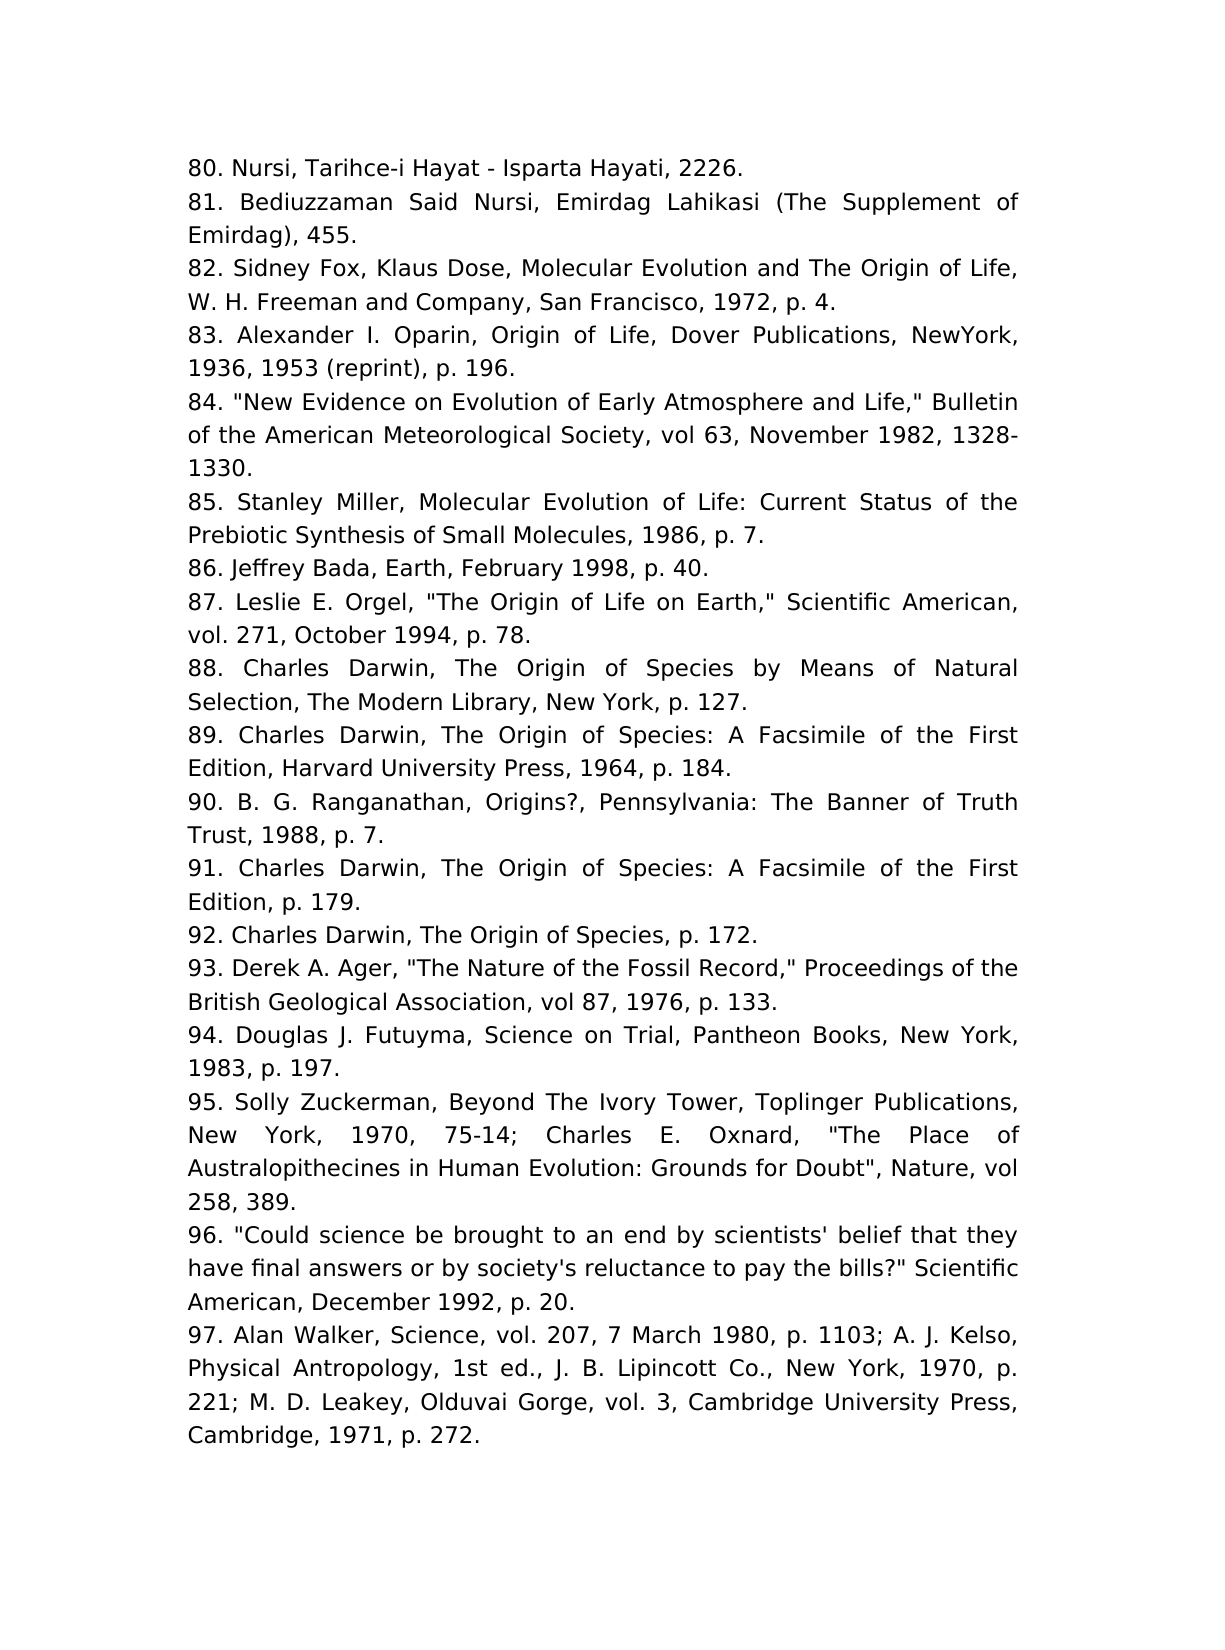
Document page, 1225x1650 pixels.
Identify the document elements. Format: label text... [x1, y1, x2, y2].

text 91. Charles Darwin, The Origin of Species: A Facsimile of the First Edition, p. 179. [187, 850, 1020, 917]
text 97. Alan Walker, Science, vol. 207, 7 March 1980, p. 1103; A. J. Kelso, Physical Antropology, 1st ed., J. B. Lipincott Co., New York, 1970, p. 221; M. D. Leakey, Olduvai Gorge, vol. 3, Cambridge University Press, Cambridge, 1971, p. 272. [187, 1317, 1020, 1450]
text 90. B. G. Ranganathan, Origins?, Pennsylvania: The Banner of Truth Trust, 1988, p. 7. [187, 783, 1020, 850]
text 84. "New Evidence on Evolution of Early Atmosphere and Life," Bulletin of the American Meteorological Society, vol 63, November 1982, 1328-1330. [187, 383, 1020, 483]
text 94. Douglas J. Futuyma, Science on Trial, Pantheon Books, New York, 1983, p. 197. [187, 1017, 1020, 1083]
text 95. Solly Zuckerman, Beyond The Ivory Tower, Toplinger Publications, New York, 1970, 75-14; Charles E. Oxnard, "The Place of Australopithecines in Human Evolution: Grounds for Doubt", Nature, vol 258, 389. [187, 1083, 1020, 1217]
text 83. Alexander I. Oparin, Origin of Life, Dover Publications, NewYork, 1936, 1953 (reprint), p. 196. [187, 317, 1020, 383]
text 88. Charles Darwin, The Origin of Species by Means of Natural Selection, The Modern Library, New York, p. 127. [187, 650, 1020, 717]
text 81. Bediuzzaman Said Nursi, Emirdag Lahikasi (The Supplement of Emirdag), 455. [187, 183, 1020, 250]
text 89. Charles Darwin, The Origin of Species: A Facsimile of the First Edition, Harvard University Press, 1964, p. 184. [187, 717, 1020, 783]
text 85. Stanley Miller, Molecular Evolution of Life: Current Status of the Prebiotic Synthesis of Small Molecules, 1986, p. 7. [187, 483, 1020, 550]
text 93. Derek A. Ager, "The Nature of the Fossil Record," Proceedings of the British Geological Association, vol 87, 1976, p. 133. [187, 950, 1020, 1017]
text 87. Leslie E. Orgel, "The Origin of Life on Earth," Scientific American, vol. 271, October 1994, p. 78. [187, 583, 1020, 650]
text 82. Sidney Fox, Klaus Dose, Molecular Evolution and The Origin of Life, W. H. Freeman and Company, San Francisco, 1972, p. 4. [187, 250, 1020, 317]
text 96. "Could science be brought to an end by scientists' belief that they have final answers or by society's reluctance to pay the bills?" Scientific American, December 1992, p. 20. [187, 1217, 1020, 1317]
text 92. Charles Darwin, The Origin of Species, p. 172. [187, 917, 1020, 950]
text 86. Jeffrey Bada, Earth, February 1998, p. 40. [187, 550, 1020, 583]
text 80. Nursi, Tarihce-i Hayat - Isparta Hayati, 2226. [187, 150, 1020, 183]
